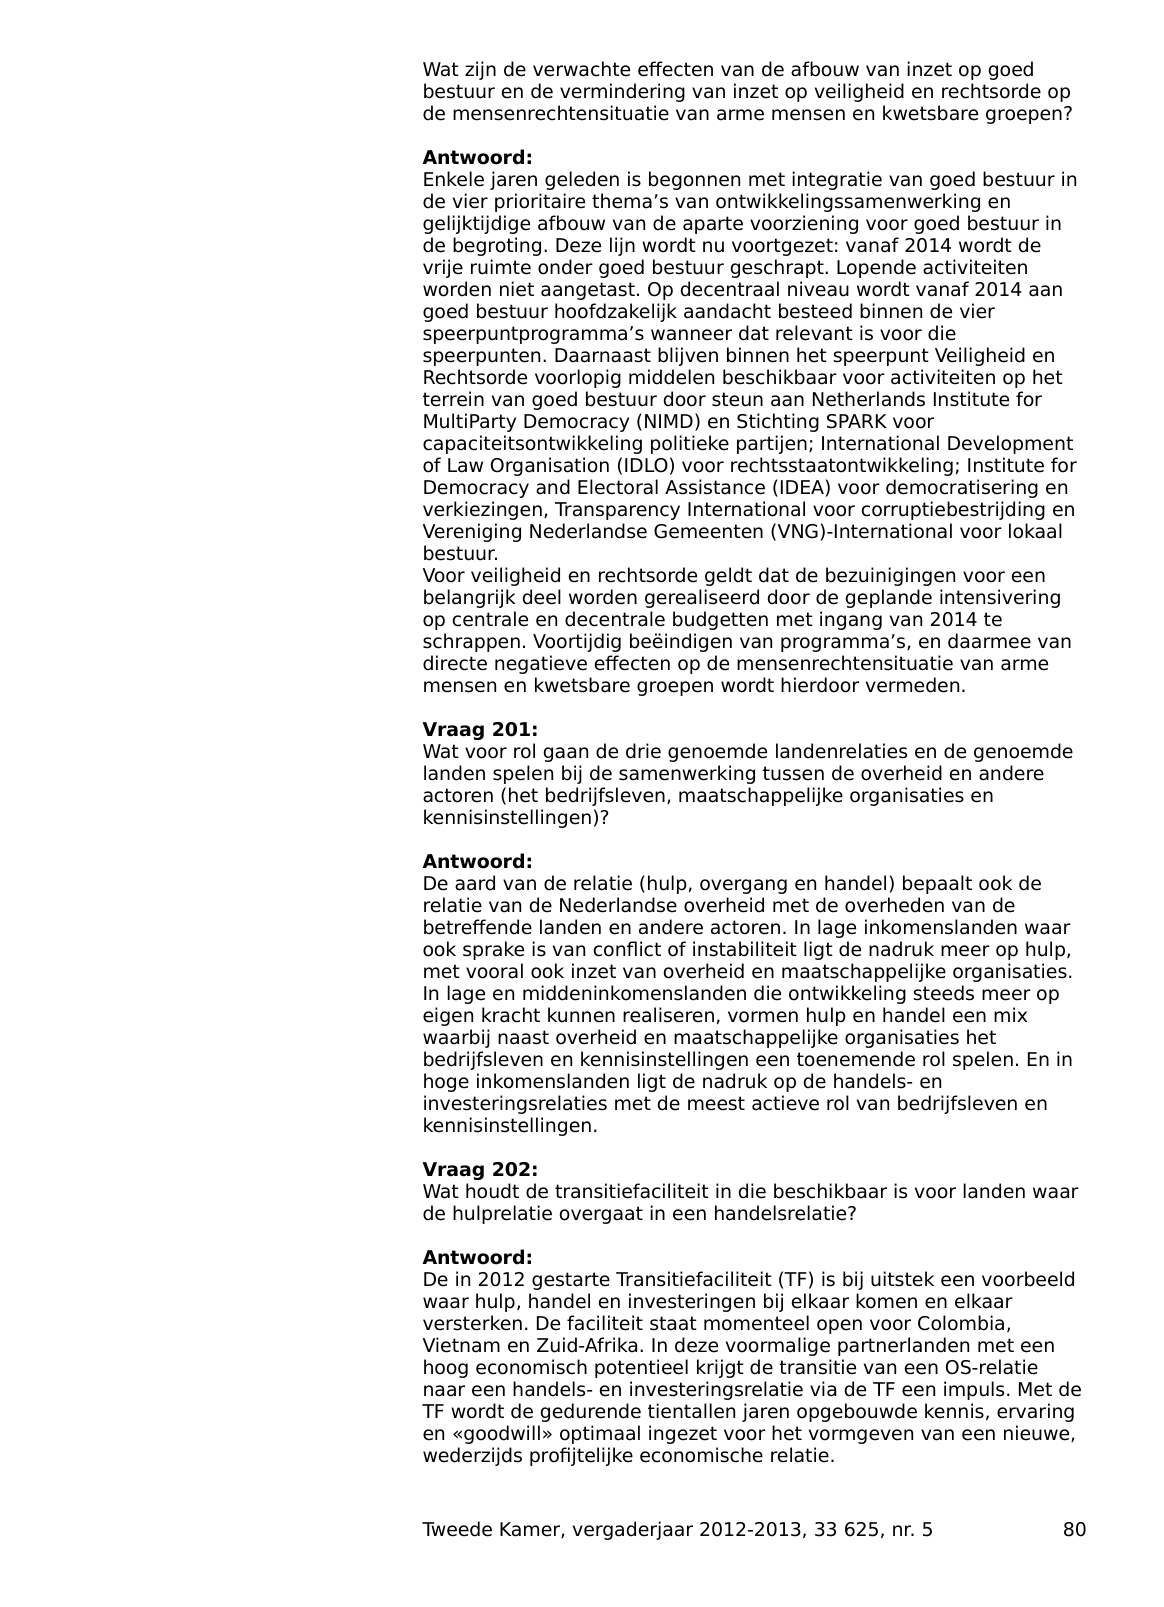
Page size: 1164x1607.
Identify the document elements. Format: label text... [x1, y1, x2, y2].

text De in 2012 gestarte Transitiefaciliteit (TF) is bij uitstek een voorbeeld waar hulp, handel en investeringen bij elkaar komen en elkaar versterken. De faciliteit staat momenteel open voor Colombia, Vietnam en Zuid-Afrika. In deze voormalige partnerlanden met een hoog economisch potentieel krijgt de transitie van een OS-relatie naar een handels- en investeringsrelatie via de TF een impuls. Met de TF wordt de gedurende tientallen jaren opgebouwde kennis, ervaring en «goodwill» optimaal ingezet voor het vormgeven van een nieuwe, wederzijds profijtelijke economische relatie. [422, 1269, 1087, 1467]
text Wat houdt de transitiefaciliteit in die beschikbaar is voor landen waar de hulprelatie overgaat in een handelsrelatie? [422, 1181, 1087, 1225]
text Enkele jaren geleden is begonnen met integratie van goed bestuur in de vier prioritaire thema’s van ontwikkelingssamenwerking en gelijktijdige afbouw van de aparte voorziening voor goed bestuur in de begroting. Deze lijn wordt nu voortgezet: vanaf 2014 wordt de vrije ruimte onder goed bestuur geschrapt. Lopende activiteiten worden niet aangetast. Op decentraal niveau wordt vanaf 2014 aan goed bestuur hoofdzakelijk aandacht besteed binnen de vier speerpuntprogramma’s wanneer dat relevant is voor die speerpunten. Daarnaast blijven binnen het speerpunt Veiligheid en Rechtsorde voorlopig middelen beschikbaar voor activiteiten op het terrein van goed bestuur door steun aan Netherlands Institute for MultiParty Democracy (NIMD) en Stichting SPARK voor capaciteitsontwikkeling politieke partijen; International Development of Law Organisation (IDLO) voor rechtsstaatontwikkeling; Institute for Democracy and Electoral Assistance (IDEA) voor democratisering en verkiezingen, Transparency International voor corruptiebestrijding en Vereniging Nederlandse Gemeenten (VNG)-International voor lokaal bestuur. [422, 169, 1087, 565]
text De aard van de relatie (hulp, overgang en handel) bepaalt ook de relatie van de Nederlandse overheid met de overheden van de betreffende landen en andere actoren. In lage inkomenslanden waar ook sprake is van conflict of instabiliteit ligt de nadruk meer op hulp, met vooral ook inzet van overheid en maatschappelijke organisaties. In lage en middeninkomenslanden die ontwikkeling steeds meer op eigen kracht kunnen realiseren, vormen hulp en handel een mix waarbij naast overheid en maatschappelijke organisaties het bedrijfsleven en kennisinstellingen een toenemende rol spelen. En in hoge inkomenslanden ligt de nadruk op de handels- en investeringsrelaties met de meest actieve rol van bedrijfsleven en kennisinstellingen. [422, 873, 1087, 1137]
text Vraag 202: [422, 1159, 1087, 1181]
text Wat zijn de verwachte effecten van de afbouw van inzet op goed bestuur en de vermindering van inzet op veiligheid en rechtsorde op de mensenrechtensituatie van arme mensen en kwetsbare groepen? [422, 59, 1087, 125]
text Antwoord: [422, 147, 1087, 169]
text Vraag 201: [422, 719, 1087, 741]
text Antwoord: [422, 851, 1087, 873]
text Wat voor rol gaan de drie genoemde landenrelaties en de genoemde landen spelen bij de samenwerking tussen de overheid en andere actoren (het bedrijfsleven, maatschappelijke organisaties en kennisinstellingen)? [422, 741, 1087, 829]
text Voor veiligheid en rechtsorde geldt dat de bezuinigingen voor een belangrijk deel worden gerealiseerd door de geplande intensivering op centrale en decentrale budgetten met ingang van 2014 te schrappen. Voortijdig beëindigen van programma’s, en daarmee van directe negatieve effecten op de mensenrechtensituatie van arme mensen en kwetsbare groepen wordt hierdoor vermeden. [422, 565, 1087, 697]
text Antwoord: [422, 1247, 1087, 1269]
